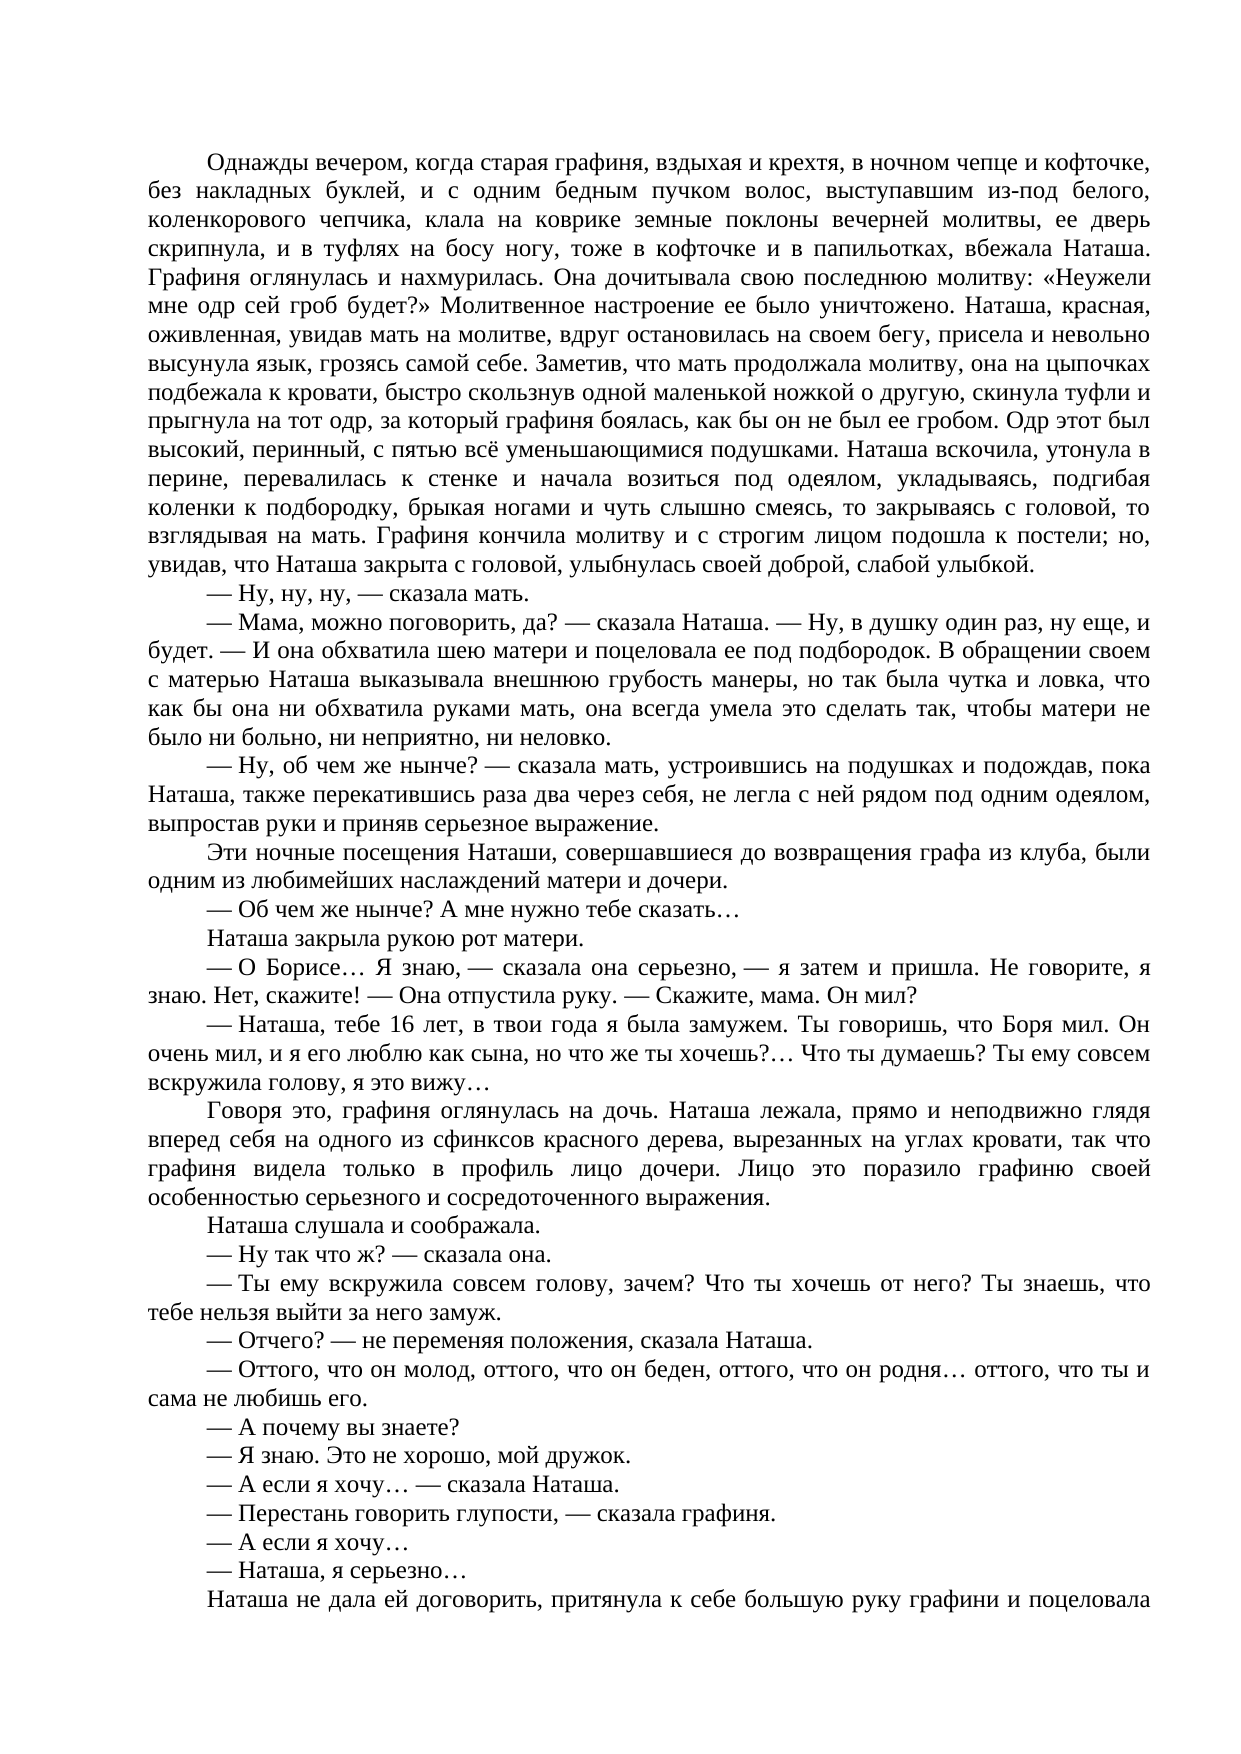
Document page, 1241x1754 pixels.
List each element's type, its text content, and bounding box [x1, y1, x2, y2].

text — Я знаю. Это не хорошо, мой дружок. [148, 1441, 1152, 1469]
text Эти ночные посещения Наташи, совершавшиеся до возвращения графа из клуба, были одним из любимейших наслаждений матери и дочери. [148, 837, 1152, 894]
text — Ну, ну, ну, — сказала мать. [148, 578, 1152, 607]
text — Отчего? — не переменяя положения, сказала Наташа. [148, 1326, 1152, 1354]
text — Оттого, что он молод, оттого, что он беден, оттого, что он родня… оттого, что ты и сама не любишь его. [148, 1354, 1152, 1412]
text Наташа закрыла рукою рот матери. [148, 923, 1152, 952]
text Наташа слушала и соображала. [148, 1211, 1152, 1239]
text — Мама, можно поговорить, да? — сказала Hаташa. — Ну, в душку один раз, ну еще, и будет. — И она обхватила шею матери и поцеловала ее под подбородок. В обращении своем с матерью Наташа выказывала внешнюю грубость манеры, но так была чутка и ловка, что как бы она ни обхватила руками мать, она всегда умела это сделать так, чтобы матери не было ни больно, ни неприятно, ни неловко. [148, 607, 1152, 751]
text Наташа не дала ей договорить, притянула к себе большую руку графини и поцеловала [148, 1584, 1152, 1613]
text Однажды вечером, когда старая графиня, вздыхая и крехтя, в ночном чепце и кофточке, без накладных буклей, и с одним бедным пучком волос, выступавшим из-под белого, коленкорового чепчика, клала на коврике земные поклоны вечерней молитвы, ее дверь скрипнула, и в туфлях на босу ногу, тоже в кофточке и в папильотках, вбежала Наташа. Графиня оглянулась и нахмурилась. Она дочитывала свою последнюю молитву: «Неужели мне одр сей гроб будет?» Молитвенное настроение ее было уничтожено. Наташа, красная, оживленная, увидав мать на молитве, вдруг остановилась на своем бегу, присела и невольно высунула язык, грозясь самой себе. Заметив, что мать продолжала молитву, она на цыпочках подбежала к кровати, быстро скользнув одной маленькой ножкой о другую, скинула туфли и прыгнула на тот одр, за который графиня боялась, как бы он не был ее гробом. Одр этот был высокий, перинный, с пятью всё уменьшающимися подушками. Наташа вскочила, утонула в перине, перевалилась к стенке и начала возиться под одеялом, укладываясь, подгибая коленки к подбородку, брыкая ногами и чуть слышно смеясь, то закрываясь с головой, то взглядывая на мать. Графиня кончила молитву и с строгим лицом подошла к постели; но, увидав, что Наташа закрыта с головой, улыбнулась своей доброй, слабой улыбкой. [148, 147, 1152, 578]
text — Ну, об чем же нынче? — сказала мать, устроившись на подушках и подождав, пока Наташа, также перекатившись раза два через себя, не легла с ней рядом под одним одеялом, выпростав руки и приняв серьезное выражение. [148, 751, 1152, 837]
text — А почему вы знаете? [148, 1412, 1152, 1441]
text — Наташа, тебе 16 лет, в твои года я была замужем. Ты говоришь, что Боря мил. Он очень мил, и я его люблю как сына, но что же ты хочешь?… Что ты думаешь? Ты ему совсем вскружила голову, я это вижу… [148, 1009, 1152, 1096]
text — А если я хочу… — сказала Наташа. [148, 1469, 1152, 1498]
text — А если я хочу… [148, 1527, 1152, 1556]
text — Наташа, я серьезно… [148, 1556, 1152, 1584]
text — Перестань говорить глупости, — сказала графиня. [148, 1498, 1152, 1527]
text — Ты ему вскружила совсем голову, зачем? Что ты хочешь от него? Ты знаешь, что тебе нельзя выйти за него замуж. [148, 1268, 1152, 1326]
text — Об чем же нынче? А мне нужно тебе сказать… [148, 894, 1152, 923]
text — Ну так что ж? — сказала она. [148, 1239, 1152, 1268]
text — О Борисе… Я знаю, — сказала она серьезно, — я затем и пришла. Не говорите, я знаю. Нет, скажите! — Она отпустила руку. — Скажите, мама. Он мил? [148, 952, 1152, 1009]
text Говоря это, графиня оглянулась на дочь. Наташа лежала, прямо и неподвижно глядя вперед себя на одного из сфинксов красного дерева, вырезанных на углах кровати, так что графиня видела только в профиль лицо дочери. Лицо это поразило графиню своей особенностью серьезного и сосредоточенного выражения. [148, 1096, 1152, 1211]
